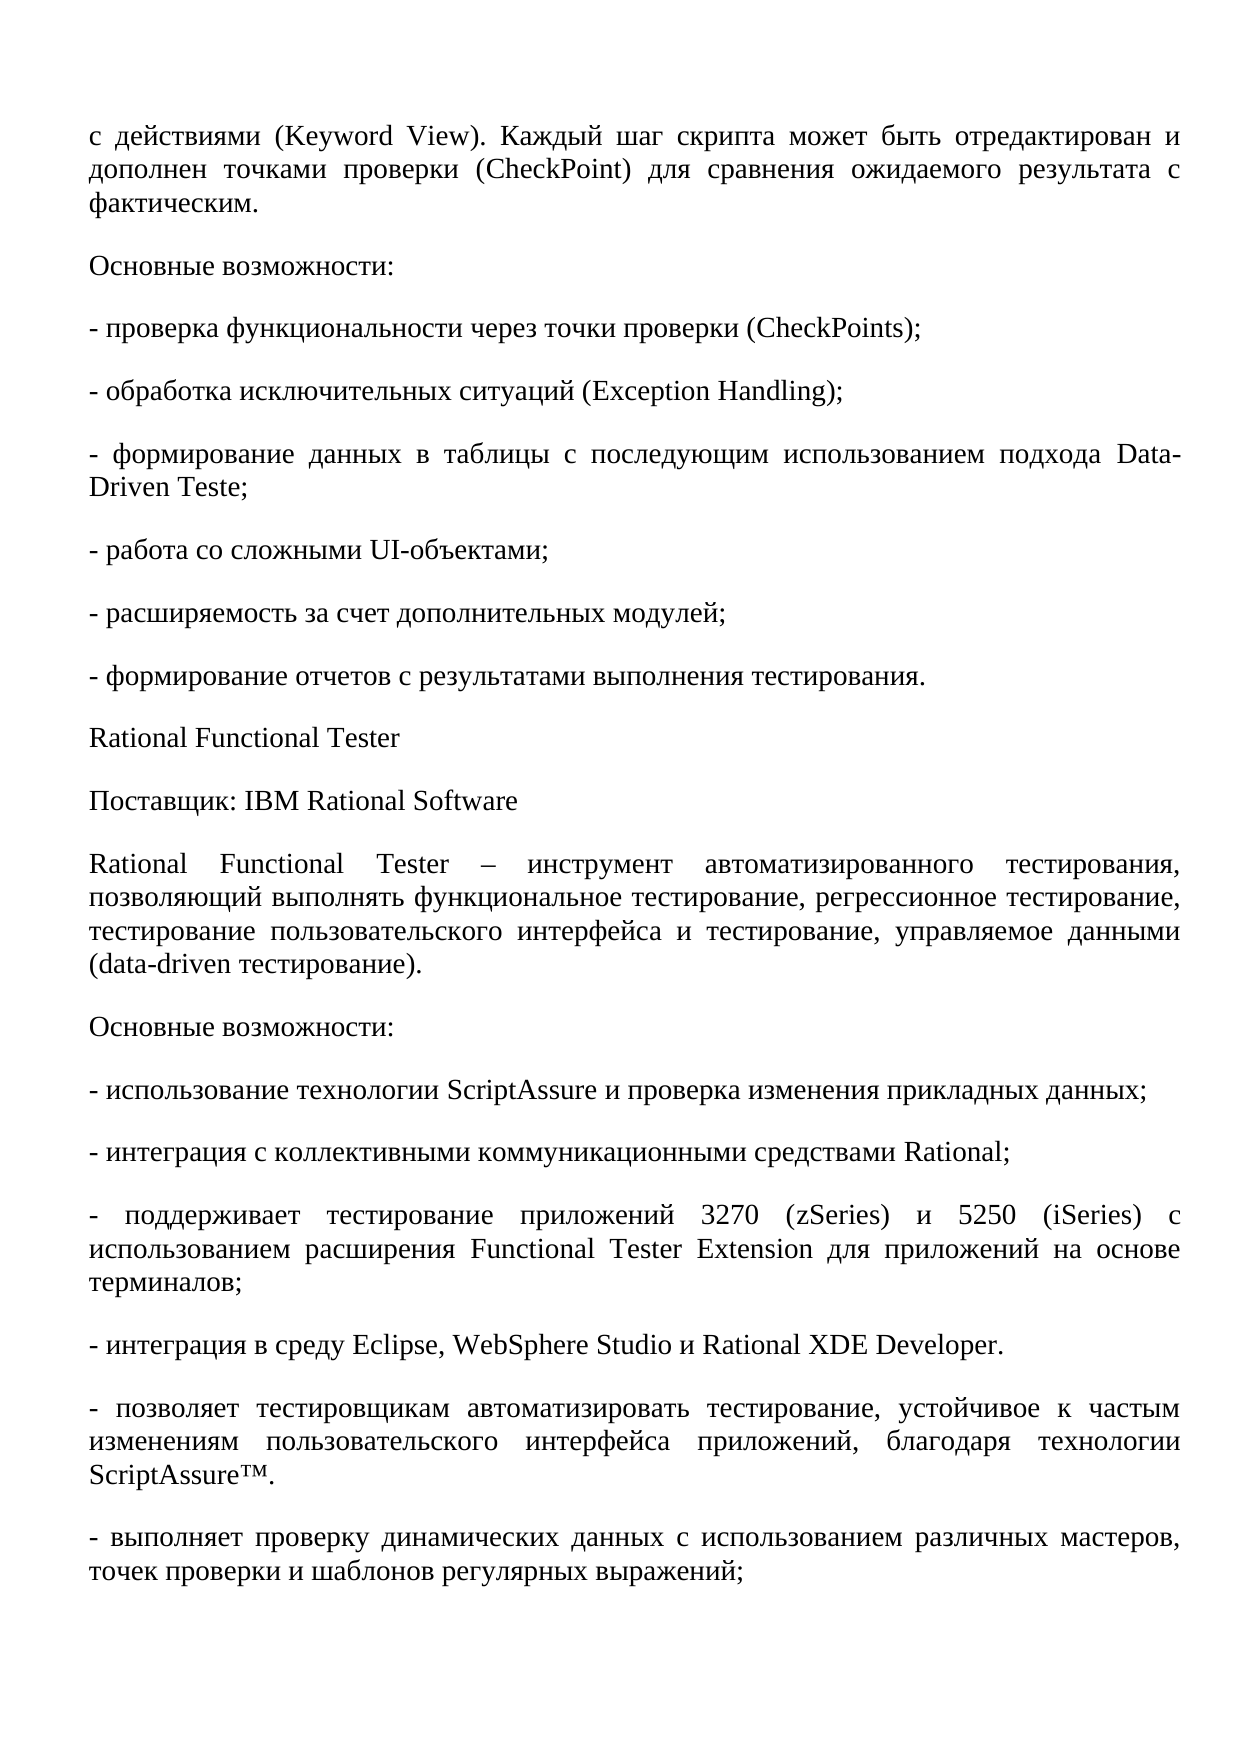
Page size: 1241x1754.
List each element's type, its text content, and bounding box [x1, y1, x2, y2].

text Основные возможности: [89, 1009, 1181, 1043]
text - поддерживает тестирование приложений 3270 (zSeries) и 5250 (iSeries) с использованием расширения Functional Tester Extension для приложений на основе терминалов; [89, 1197, 1181, 1298]
text Rational Functional Tester – инструмент автоматизированного тестирования, позволяющий выполнять функциональное тестирование, регрессионное тестирование, тестирование пользовательского интерфейса и тестирование, управляемое данными (data-driven тестирование). [89, 846, 1181, 980]
text с действиями (Keyword View). Каждый шаг скрипта может быть отредактирован и дополнен точками проверки (CheckPoint) для сравнения ожидаемого результата с фактическим. [89, 118, 1181, 219]
text - интеграция в среду Eclipse, WebSphere Studio и Rational XDE Developer. [89, 1327, 1181, 1361]
text Поставщик: IBM Rational Software [89, 783, 1181, 817]
text - работа со сложными UI-объектами; [89, 532, 1181, 566]
text - расширяемость за счет дополнительных модулей; [89, 595, 1181, 628]
text - использование технологии ScriptAssure и проверка изменения прикладных данных; [89, 1072, 1181, 1105]
text - формирование отчетов с результатами выполнения тестирования. [89, 658, 1181, 691]
text Rational Functional Tester [89, 720, 1181, 754]
text - интеграция с коллективными коммуникационными средствами Rational; [89, 1134, 1181, 1168]
text - выполняет проверку динамических данных с использованием различных мастеров, точек проверки и шаблонов регулярных выражений; [89, 1519, 1181, 1587]
text - обработка исключительных ситуаций (Exception Handling); [89, 373, 1181, 407]
text - формирование данных в таблицы с последующим использованием подхода Data-Driven Testе; [89, 436, 1181, 503]
text - позволяет тестировщикам автоматизировать тестирование, устойчивое к частым изменениям пользовательского интерфейса приложений, благодаря технологии ScriptAssure™. [89, 1390, 1181, 1490]
text - проверка функциональности через точки проверки (CheckPoints); [89, 311, 1181, 344]
text Основные возможности: [89, 248, 1181, 281]
